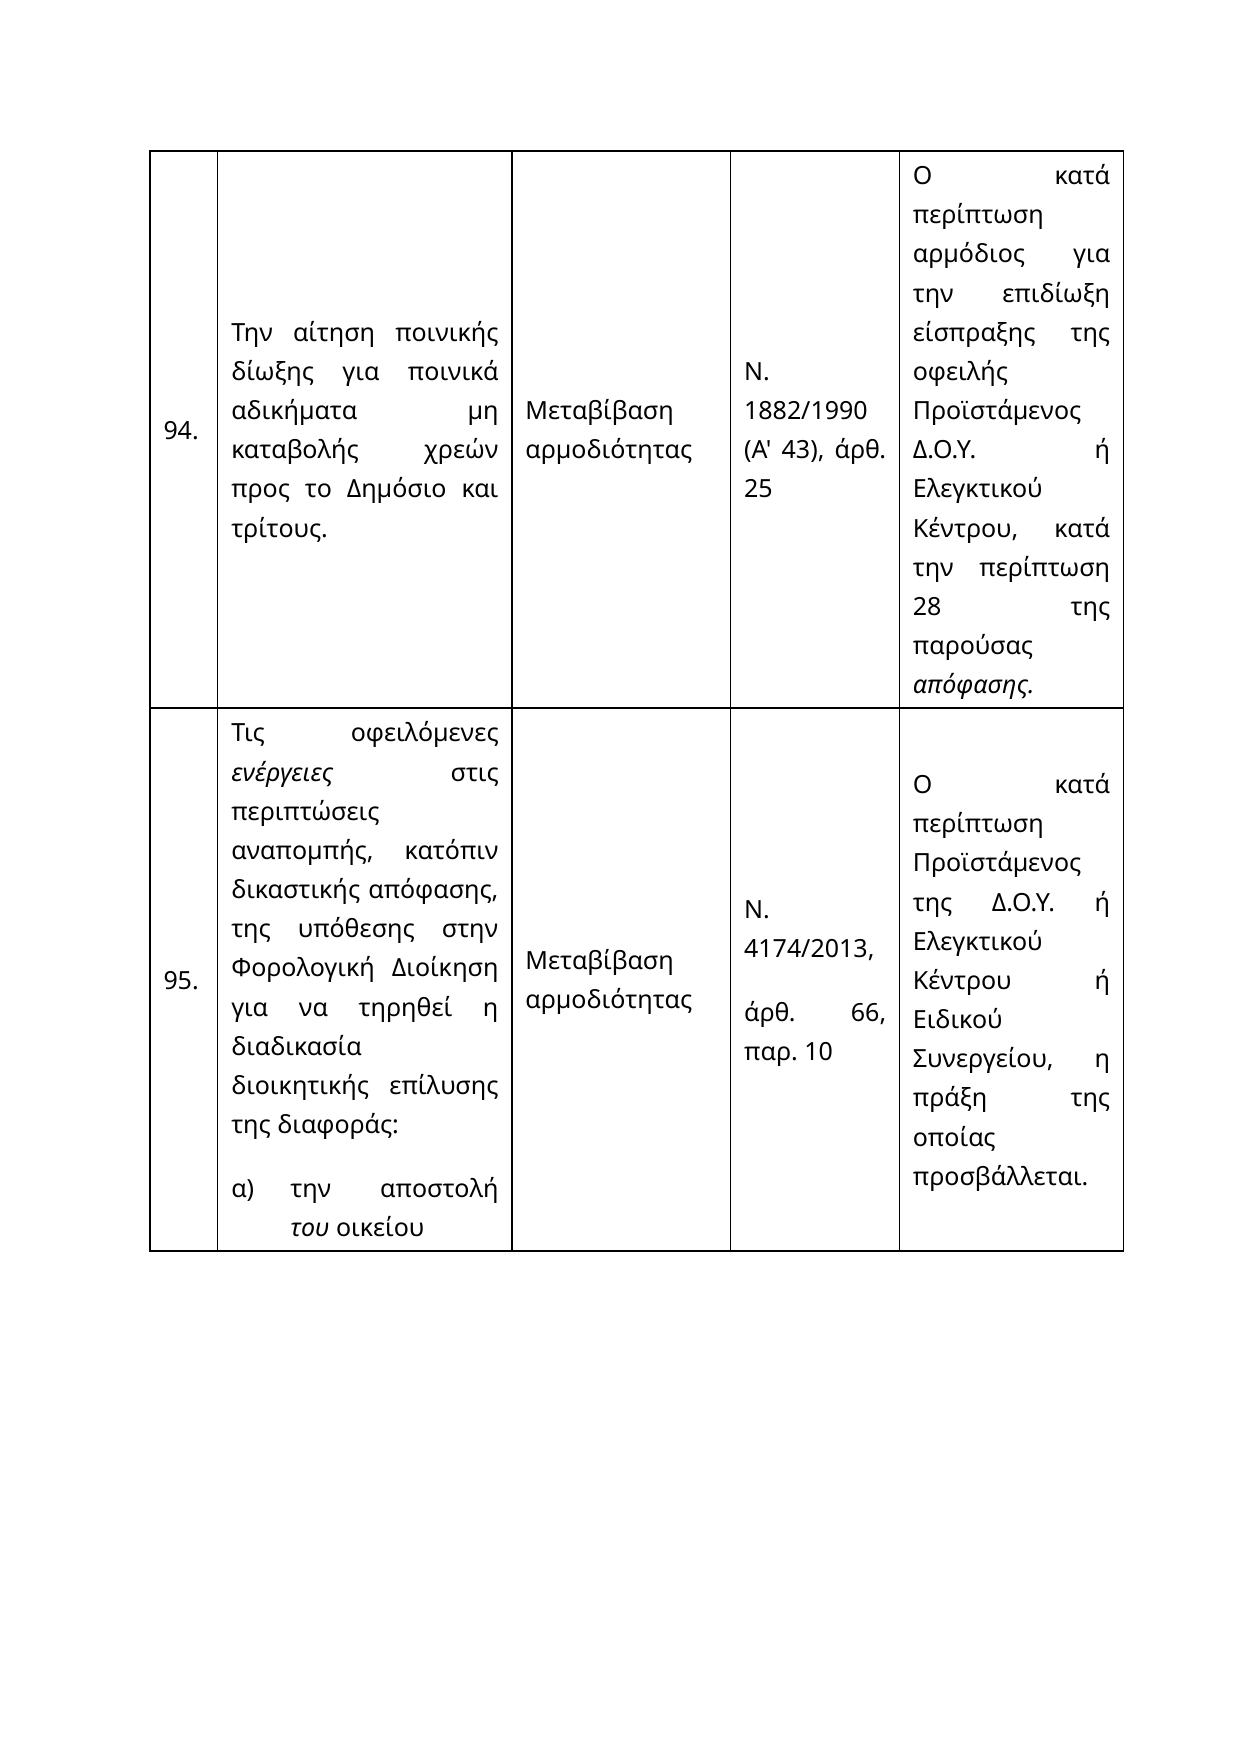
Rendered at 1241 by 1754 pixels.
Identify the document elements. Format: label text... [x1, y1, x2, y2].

table_cell Ο κατά περίπτωση Προϊστάμενος της Δ.Ο.Υ. ή Ελεγκτικού Κέντρου ή Ειδικού Συνεργείου, η πράξη της οποίας προσβάλλεται. [900, 709, 1123, 1250]
table_cell Μεταβίβαση αρμοδιότητας [513, 709, 730, 1250]
table_cell Ν. 4174/2013, άρθ. 66, παρ. 10 [731, 709, 899, 1250]
table_cell Ν. 1882/1990 (Α' 43), άρθ. 25 [731, 152, 899, 707]
table_cell 95. [151, 709, 217, 1250]
table_cell Τις οφειλόμενες ενέργειες στις περιπτώσεις αναπομπής, κατόπιν δικαστικής απόφασης, της υπόθεσης στην Φορολογική Διοίκηση για να τηρηθεί η διαδικασία διοικητικής επίλυσης της διαφοράς: α) την αποστολή του οικείου [218, 709, 511, 1250]
table_cell Ο κατά περίπτωση αρμόδιος για την επιδίωξη είσπραξης της οφειλής Προϊστάμενος Δ.Ο.Υ. ή Ελεγκτικού Κέντρου, κατά την περίπτωση 28 της παρούσας απόφασης. [900, 152, 1123, 707]
table_cell 94. [151, 152, 217, 707]
table_cell Μεταβίβαση αρμοδιότητας [513, 152, 730, 707]
table_cell Την αίτηση ποινικής δίωξης για ποινικά αδικήματα μη καταβολής χρεών προς το Δημόσιο και τρίτους. [218, 152, 511, 707]
